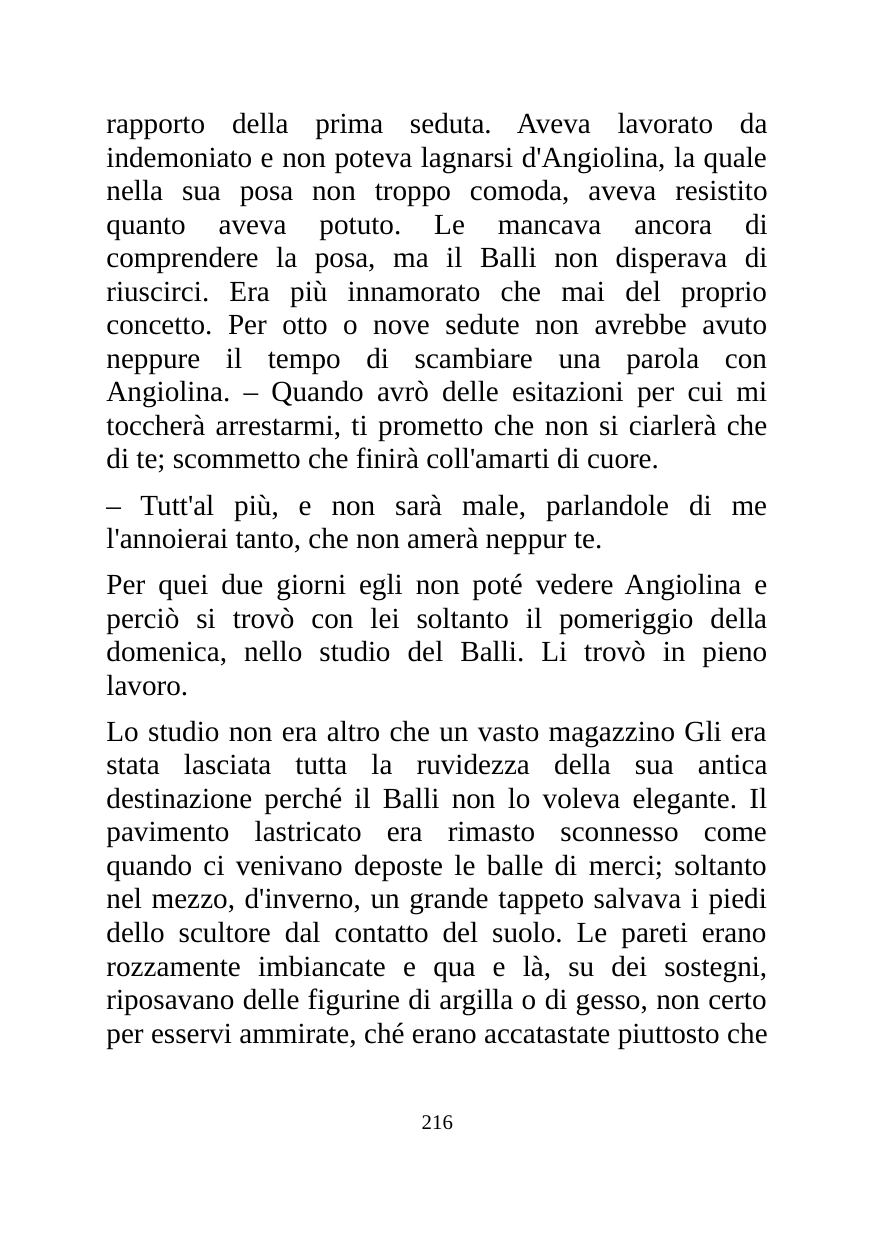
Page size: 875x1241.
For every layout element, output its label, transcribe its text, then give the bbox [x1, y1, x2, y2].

text Lo studio non era altro che un vasto magazzino Gli era stata lasciata tutta la ruvidezza della sua antica destinazione perché il Balli non lo voleva elegante. Il pavimento lastricato era rimasto sconnesso come quando ci venivano deposte le balle di merci; soltanto nel mezzo, d'inverno, un grande tappeto salvava i piedi dello scultore dal contatto del suolo. Le pareti erano rozzamente imbiancate e qua e là, su dei sostegni, riposavano delle figurine di argilla o di gesso, non certo per esservi ammirate, ché erano accatastate piuttosto che [106, 714, 768, 1049]
text Per quei due giorni egli non poté vedere Angiolina e perciò si trovò con lei soltanto il pomeriggio della domenica, nello studio del Balli. Li trovò in pieno lavoro. [106, 567, 768, 701]
text rapporto della prima seduta. Aveva lavorato da indemoniato e non poteva lagnarsi d'Angiolina, la quale nella sua posa non troppo comoda, aveva resistito quanto aveva potuto. Le mancava ancora di comprendere la posa, ma il Balli non disperava di riuscirci. Era più innamorato che mai del proprio concetto. Per otto o nove sedute non avrebbe avuto neppure il tempo di scambiare una parola con Angiolina. – Quando avrò delle esitazioni per cui mi toccherà arrestarmi, ti prometto che non si ciarlerà che di te; scommetto che finirà coll'amarti di cuore. [106, 106, 768, 475]
text – Tutt'al più, e non sarà male, parlandole di me l'annoierai tanto, che non amerà neppur te. [106, 488, 768, 555]
